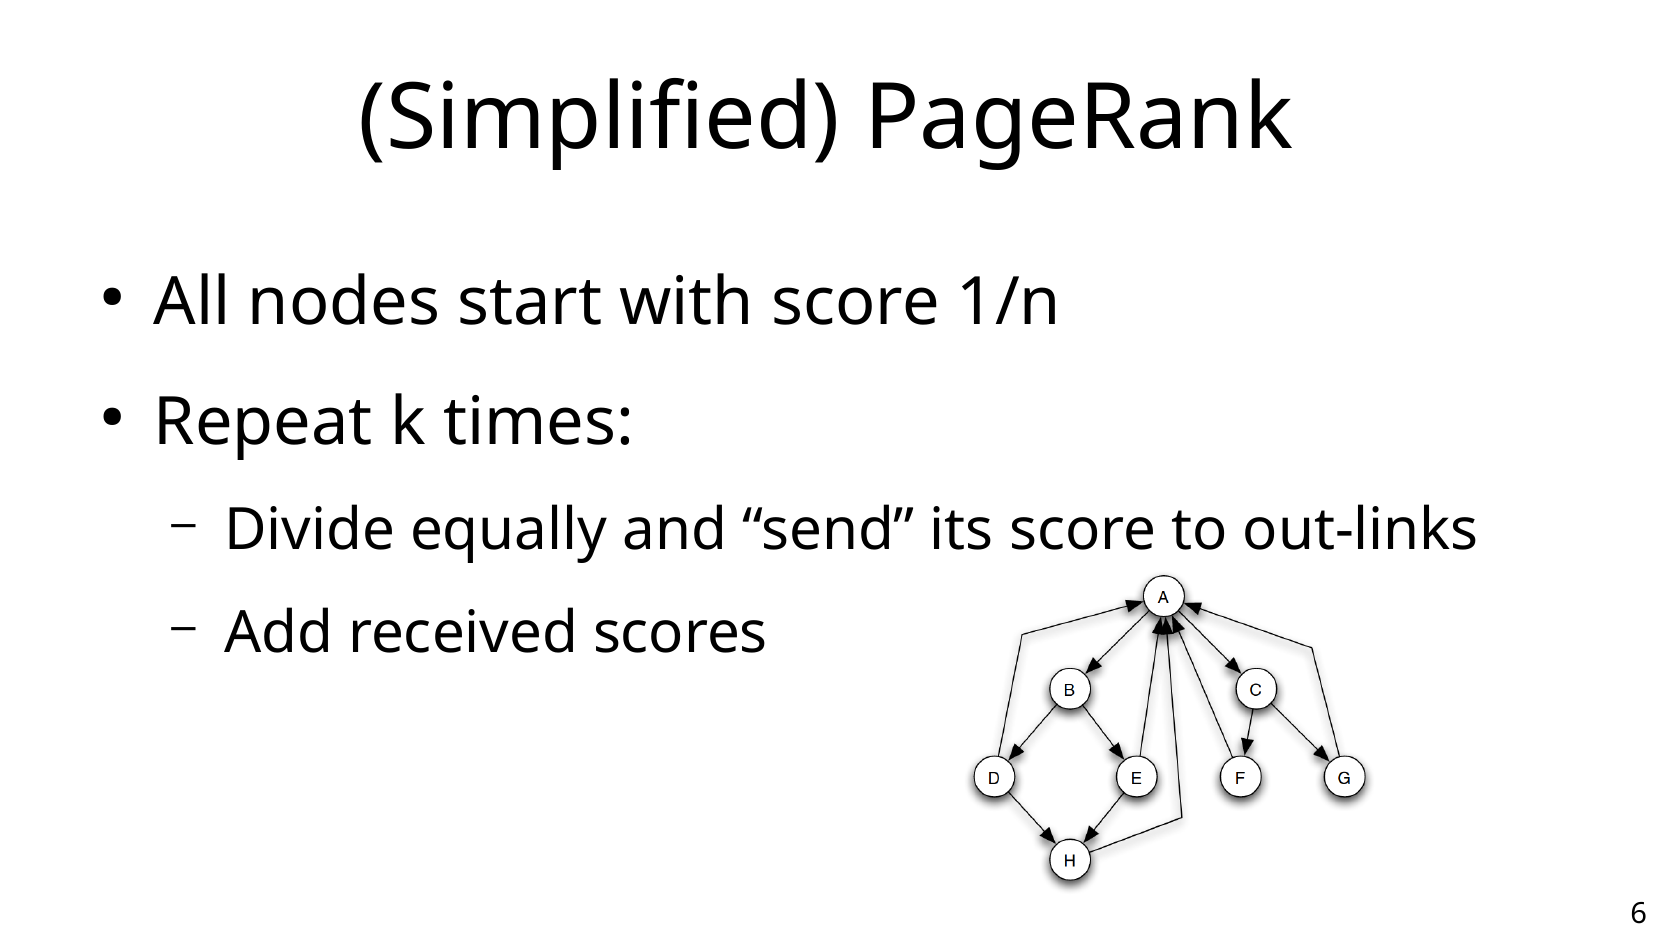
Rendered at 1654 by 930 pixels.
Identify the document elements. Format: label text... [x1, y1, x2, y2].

list All nodes start with score 1/n Repeat k times: Divide equally and “send” its score to out-links Add received scores [82, 252, 1571, 793]
picture [930, 570, 1396, 895]
title (Simplified) PageRank [82, 1, 1571, 225]
